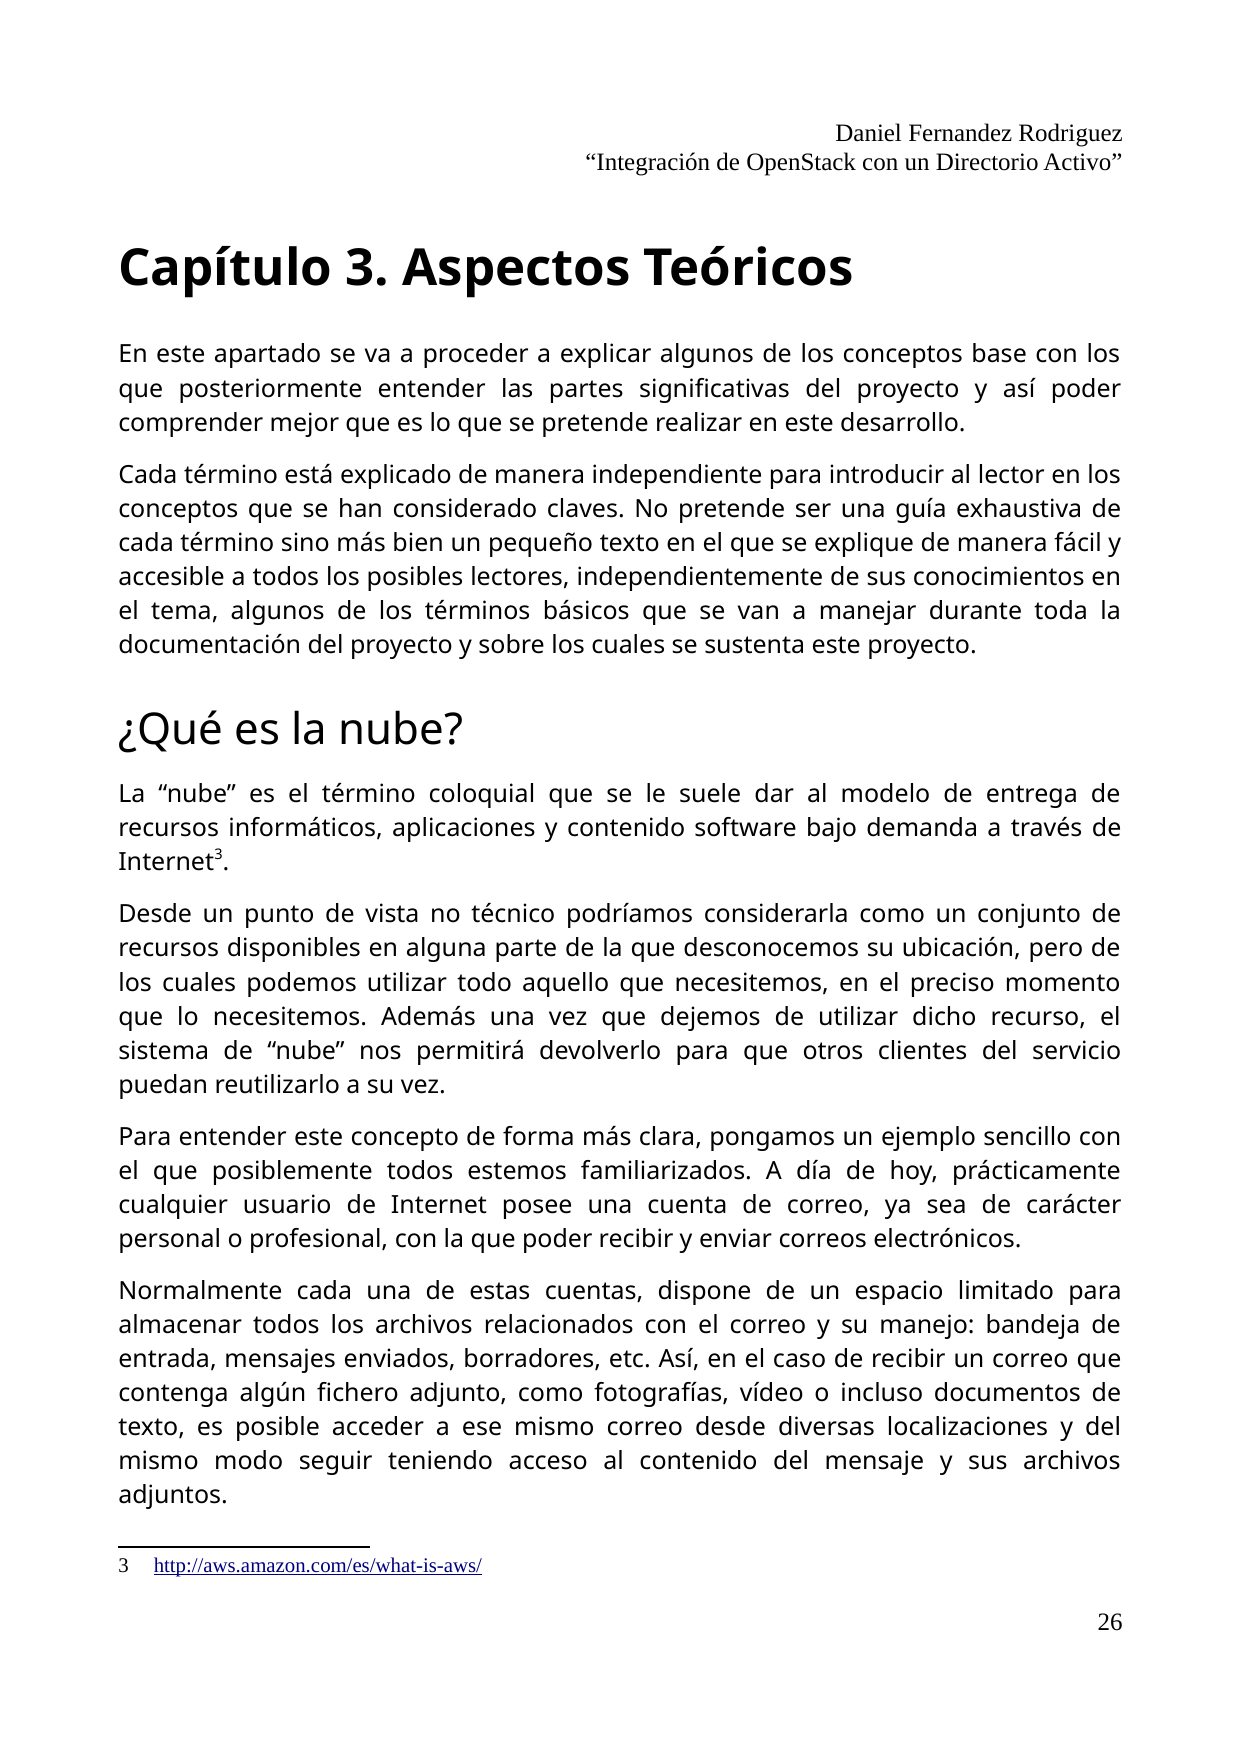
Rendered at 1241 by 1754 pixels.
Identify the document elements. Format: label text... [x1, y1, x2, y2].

text Para entender este concepto de forma más clara, pongamos un ejemplo sencillo con el que posiblemente todos estemos familiarizados. A día de hoy, prácticamente cualquier usuario de Internet posee una cuenta de correo, ya sea de carácter personal o profesional, con la que poder recibir y enviar correos electrónicos. [118, 1118, 1122, 1255]
text Normalmente cada una de estas cuentas, dispone de un espacio limitado para almacenar todos los archivos relacionados con el correo y su manejo: bandeja de entrada, mensajes enviados, borradores, etc. Así, en el caso de recibir un correo que contenga algún fichero adjunto, como fotografías, vídeo o incluso documentos de texto, es posible acceder a ese mismo correo desde diversas localizaciones y del mismo modo seguir teniendo acceso al contenido del mensaje y sus archivos adjuntos. [118, 1273, 1122, 1511]
text Desde un punto de vista no técnico podríamos considerarla como un conjunto de recursos disponibles en alguna parte de la que desconocemos su ubicación, pero de los cuales podemos utilizar todo aquello que necesitemos, en el preciso momento que lo necesitemos. Además una vez que dejemos de utilizar dicho recurso, el sistema de “nube” nos permitirá devolverlo para que otros clientes del servicio puedan reutilizarlo a su vez. [118, 896, 1122, 1100]
text En este apartado se va a proceder a explicar algunos de los conceptos base con los que posteriormente entender las partes significativas del proyecto y así poder comprender mejor que es lo que se pretende realizar en este desarrollo. [118, 336, 1122, 438]
text La “nube” es el término coloquial que se le suele dar al modelo de entrega de recursos informáticos, aplicaciones y contenido software bajo demanda a través de Internet. [118, 776, 1122, 878]
text Cada término está explicado de manera independiente para introducir al lector en los conceptos que se han considerado claves. No pretende ser una guía exhaustiva de cada término sino más bien un pequeño texto en el que se explique de manera fácil y accesible a todos los posibles lectores, independientemente de sus conocimientos en el tema, algunos de los términos básicos que se van a manejar durante toda la documentación del proyecto y sobre los cuales se sustenta este proyecto. [118, 456, 1122, 661]
subtitle ¿Qué es la nube? [118, 698, 1122, 757]
text http://aws.amazon.com/es/what-is-aws/ [118, 1553, 1122, 1577]
subtitle Capítulo 3. Aspectos Teóricos [118, 231, 1122, 300]
